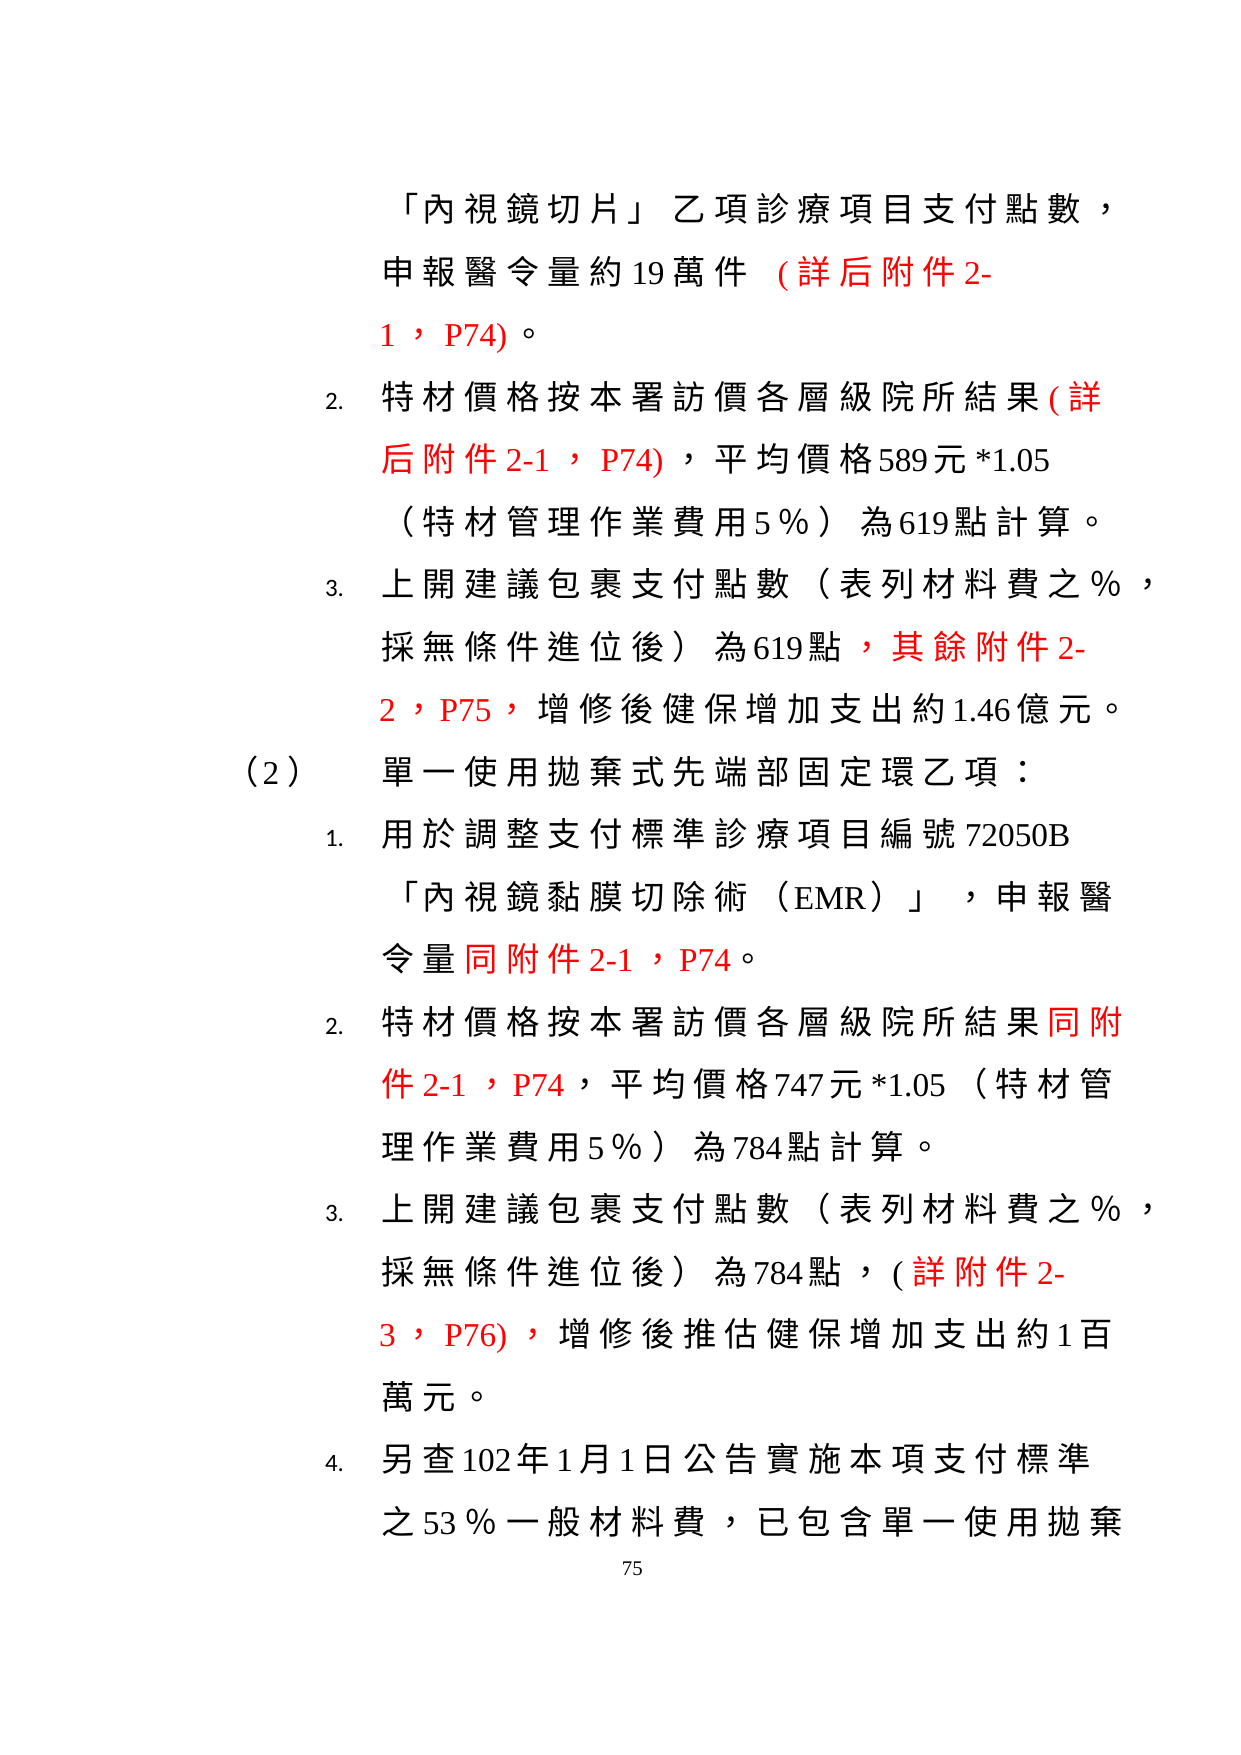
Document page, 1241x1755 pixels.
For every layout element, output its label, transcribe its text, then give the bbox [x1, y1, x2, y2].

list 特材價格按本署訪價各層級院所結果(詳后附件2-1，P74)，平均價格589元*1.05（特材管理作業費用5％）為619點計算。 [325, 353, 1127, 540]
list 用於調整支付標準診療項目編號72050B「內視鏡黏膜切除術（EMR）」，申報醫令量同附件2-1，P74。 [325, 790, 1127, 978]
list 特材價格按本署訪價各層級院所結果同附件2-1，P74，平均價格747元*1.05（特材管理作業費用5％）為784點計算。 [325, 978, 1127, 1165]
list 另查102年1月1日公告實施本項支付標準之53％一般材料費，已包含單一使用拋棄 [325, 1415, 1127, 1540]
list 單一使用拋棄式先端部固定環乙項： [212, 728, 1127, 790]
list 上開建議包裹支付點數（表列材料費之％，採無條件進位後）為619點，其餘附件2-2，P75，增修後健保增加支出約1.46億元。 [325, 540, 1127, 728]
list 「內視鏡切片」乙項診療項目支付點數，申報醫令量約19萬件 (詳后附件2-1，P74)。 [325, 165, 1127, 353]
list 上開建議包裹支付點數（表列材料費之％，採無條件進位後）為784點，(詳附件2-3，P76)，增修後推估健保增加支出約1百萬元。 [325, 1165, 1127, 1415]
